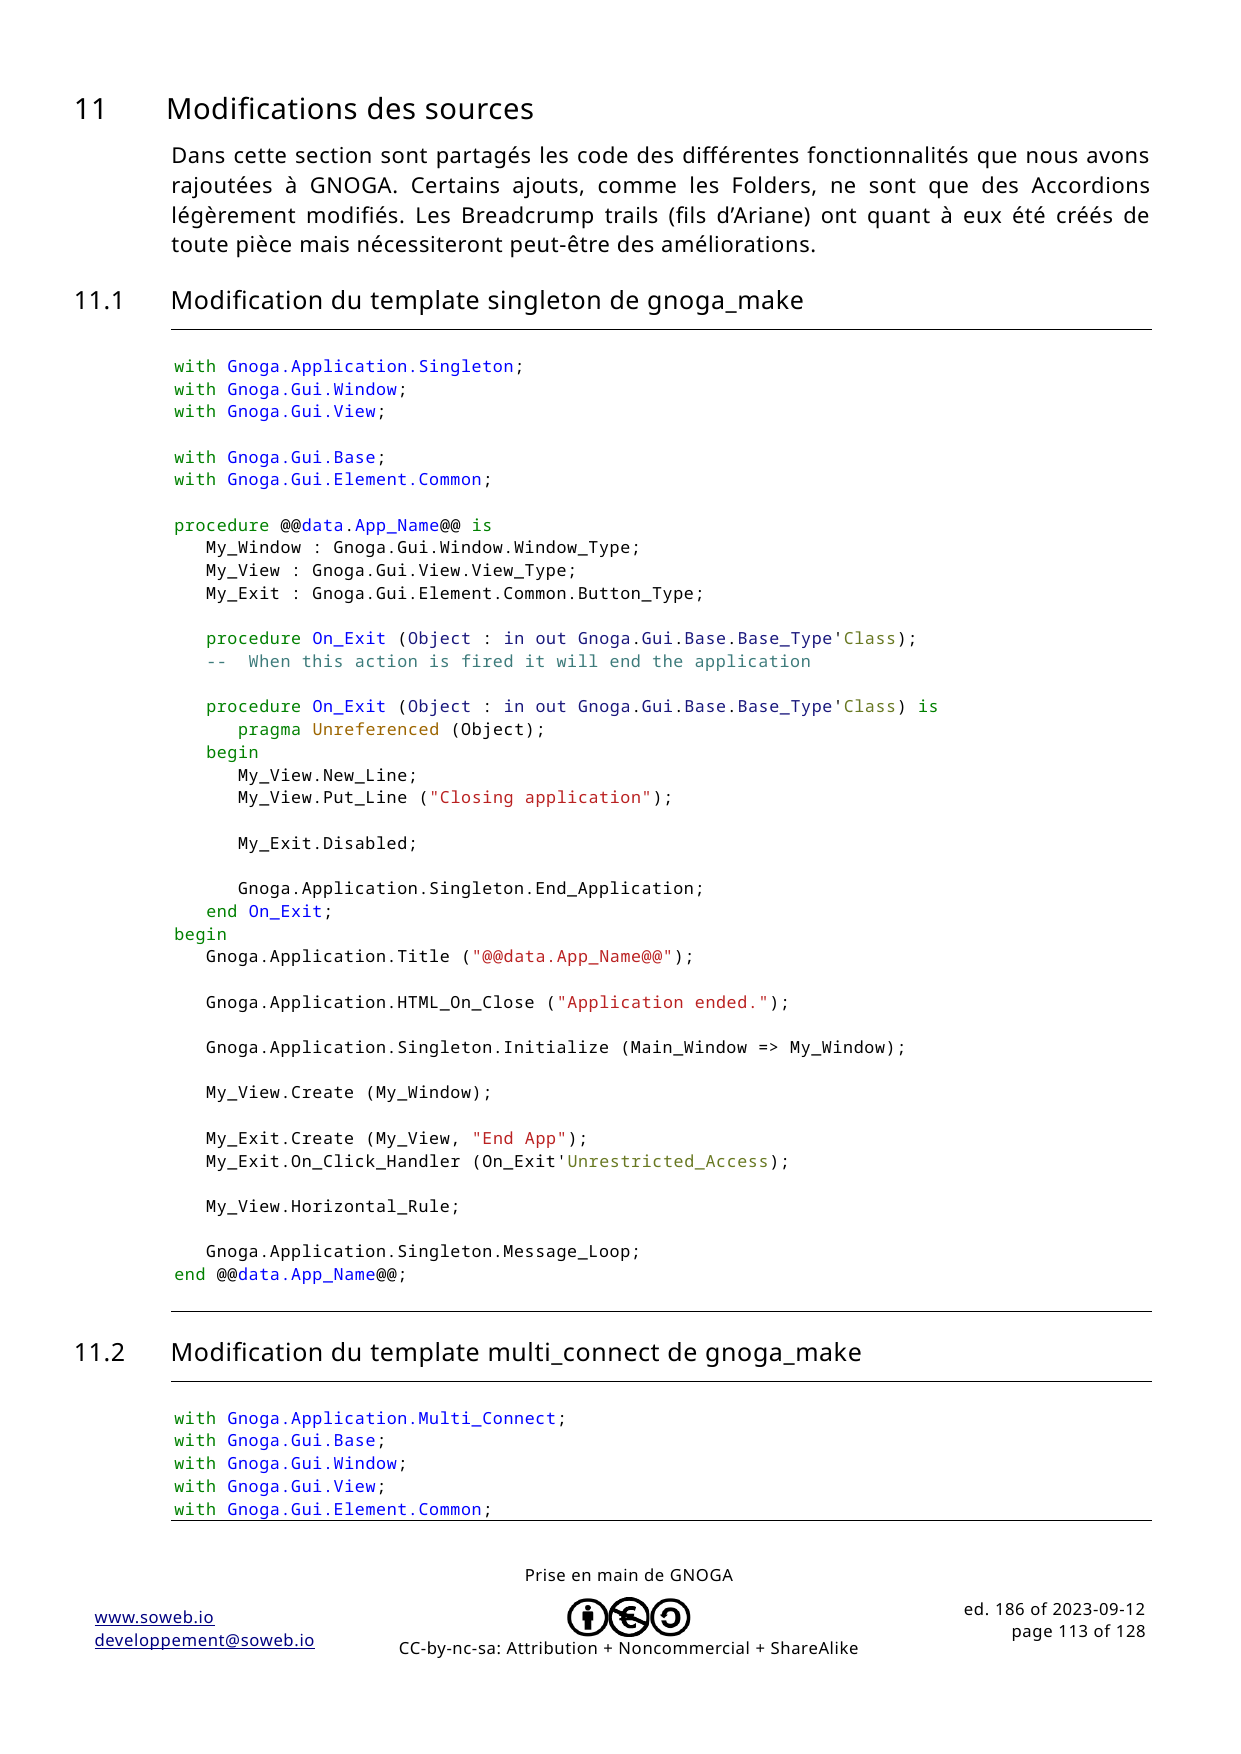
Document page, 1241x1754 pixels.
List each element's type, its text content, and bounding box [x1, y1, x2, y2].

list pragma Unreferenced (Object); [171, 715, 1152, 737]
list My_View.New_Line; [171, 760, 1152, 783]
list procedure On_Exit (Object : in out Gnoga.Gui.Base.Base_Type'Class); [171, 624, 1152, 647]
list My_View.Create (My_Window); [171, 1078, 1152, 1104]
subtitle Modifications des sources [74, 88, 1152, 128]
list with Gnoga.Gui.Base; [171, 442, 1152, 465]
picture [566, 1597, 691, 1637]
list My_Window : Gnoga.Gui.Window.Window_Type; [171, 533, 1152, 556]
list My_View : Gnoga.Gui.View.View_Type; [171, 556, 1152, 578]
list with Gnoga.Application.Multi_Connect; [171, 1403, 1152, 1426]
list with Gnoga.Gui.View; [171, 1471, 1152, 1494]
list with Gnoga.Gui.View; [171, 397, 1152, 422]
list Gnoga.Application.Singleton.Message_Loop; [171, 1237, 1152, 1260]
list My_Exit.Disabled; [171, 828, 1152, 854]
list with Gnoga.Application.Singleton; [171, 330, 1152, 374]
list My_View.Put_Line ("Closing application"); [171, 783, 1152, 808]
list My_View.Horizontal_Rule; [171, 1192, 1152, 1217]
list with Gnoga.Gui.Window; [171, 374, 1152, 397]
list procedure On_Exit (Object : in out Gnoga.Gui.Base.Base_Type'Class) is [171, 692, 1152, 715]
list Gnoga.Application.Singleton.Initialize (Main_Window => My_Window); [171, 1033, 1152, 1058]
list Gnoga.Application.HTML_On_Close ("Application ended."); [171, 987, 1152, 1013]
list My_Exit.On_Click_Handler (On_Exit'Unrestricted_Access); [171, 1146, 1152, 1172]
list end On_Exit; [171, 896, 1152, 919]
list -- When this action is fired it will end the application [171, 647, 1152, 672]
list Gnoga.Application.Title ("@@data.App_Name@@"); [171, 942, 1152, 967]
list My_Exit.Create (My_View, "End App"); [171, 1123, 1152, 1146]
list procedure @@data.App_Name@@ is [171, 510, 1152, 533]
list end @@data.App_Name@@; [171, 1260, 1152, 1311]
text Dans cette section sont partagés les code des différentes fonctionnalités que nous avons rajoutées à GNOGA. Certains ajouts, comme les Folders, ne sont que des Accordions légèrement modifiés. Les Breadcrump trails (fils d’Ariane) ont quant à eux été créés de toute pièce mais nécessiteront peut-être des améliorations. [171, 140, 1152, 259]
list with Gnoga.Gui.Base; [171, 1426, 1152, 1449]
list with Gnoga.Gui.Element.Common; [171, 465, 1152, 491]
list My_Exit : Gnoga.Gui.Element.Common.Button_Type; [171, 578, 1152, 604]
subtitle Modification du template multi_connect de gnoga_make [74, 1335, 1152, 1369]
list Gnoga.Application.Singleton.End_Application; [171, 874, 1152, 896]
list with Gnoga.Gui.Window; [171, 1449, 1152, 1471]
list with Gnoga.Gui.Element.Common; [171, 1494, 1152, 1520]
subtitle Modification du template singleton de gnoga_make [74, 283, 1152, 317]
list begin [171, 919, 1152, 942]
list begin [171, 737, 1152, 760]
